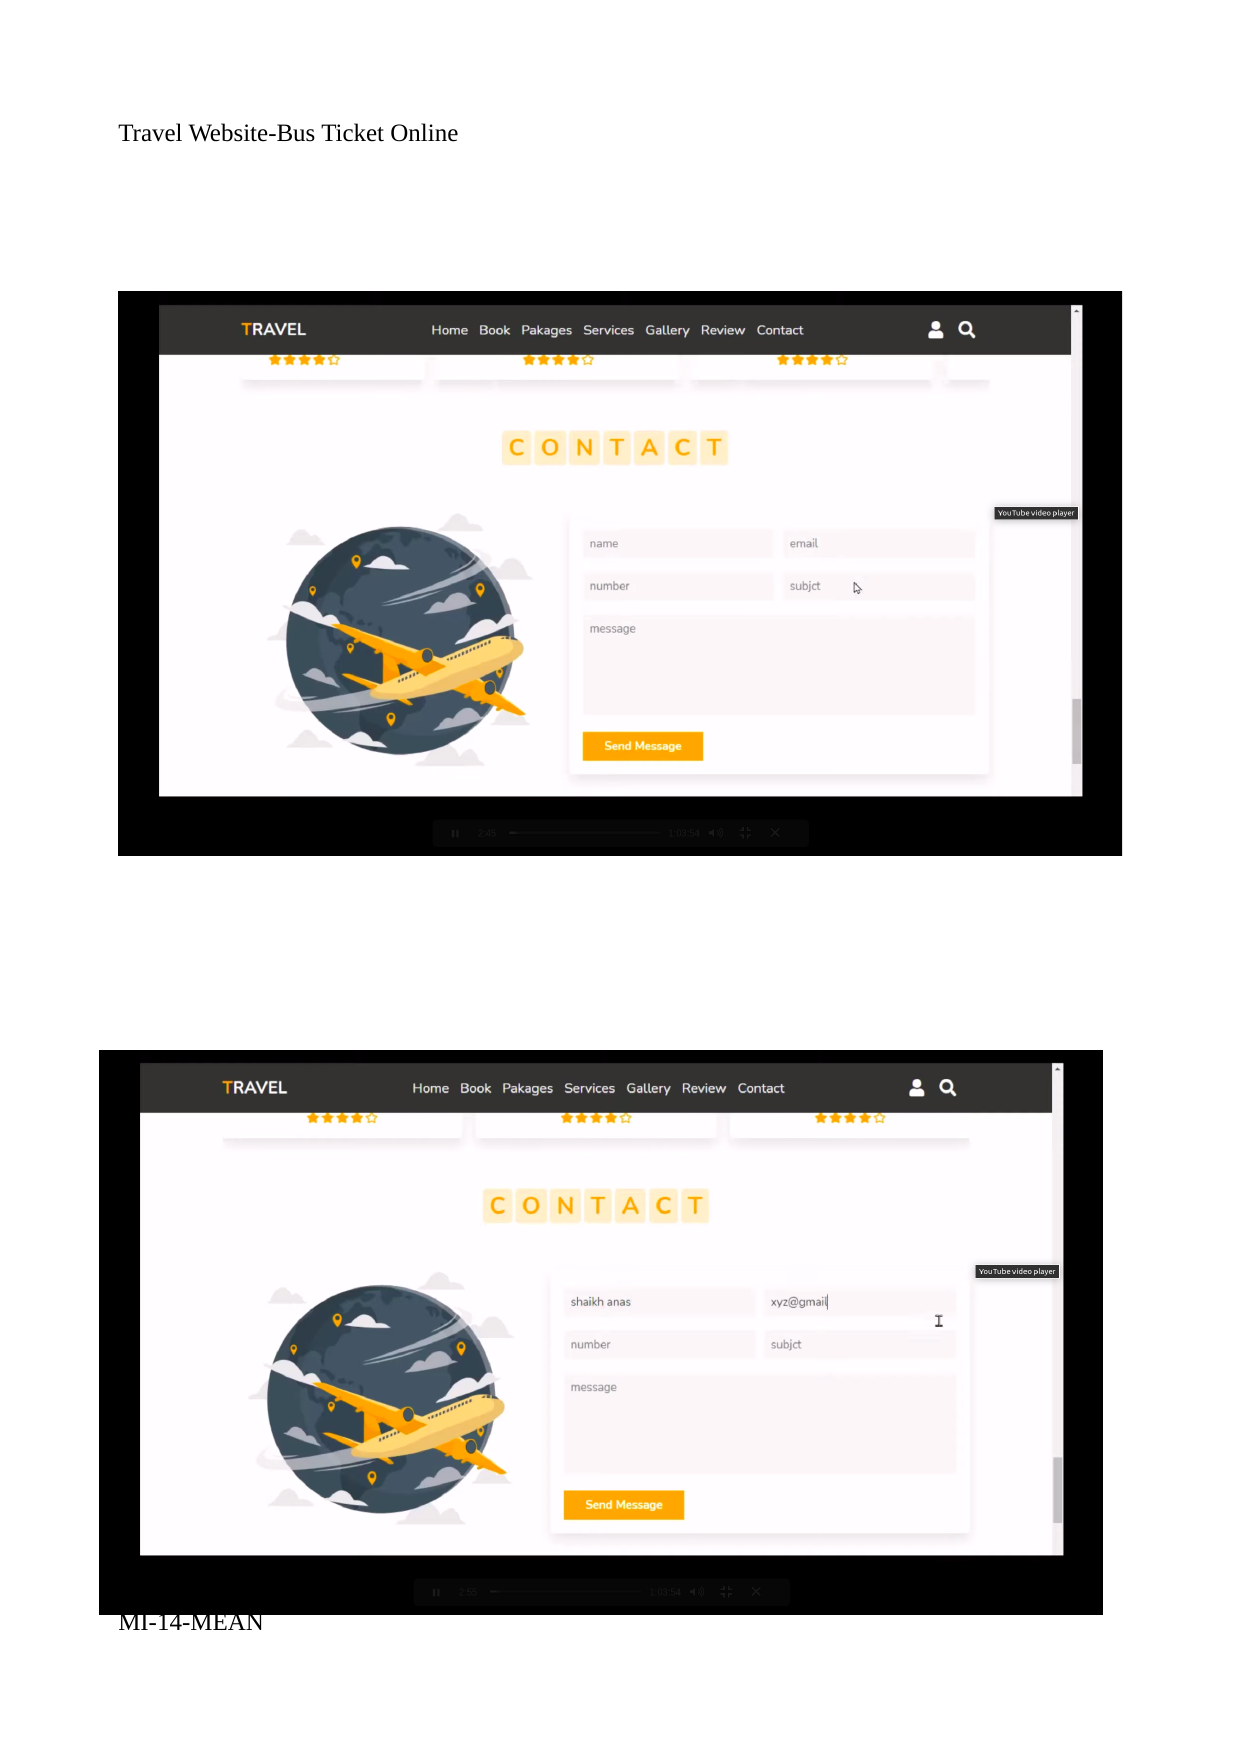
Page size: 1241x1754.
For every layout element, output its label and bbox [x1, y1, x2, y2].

picture [99, 1050, 1103, 1615]
picture [118, 291, 1123, 856]
